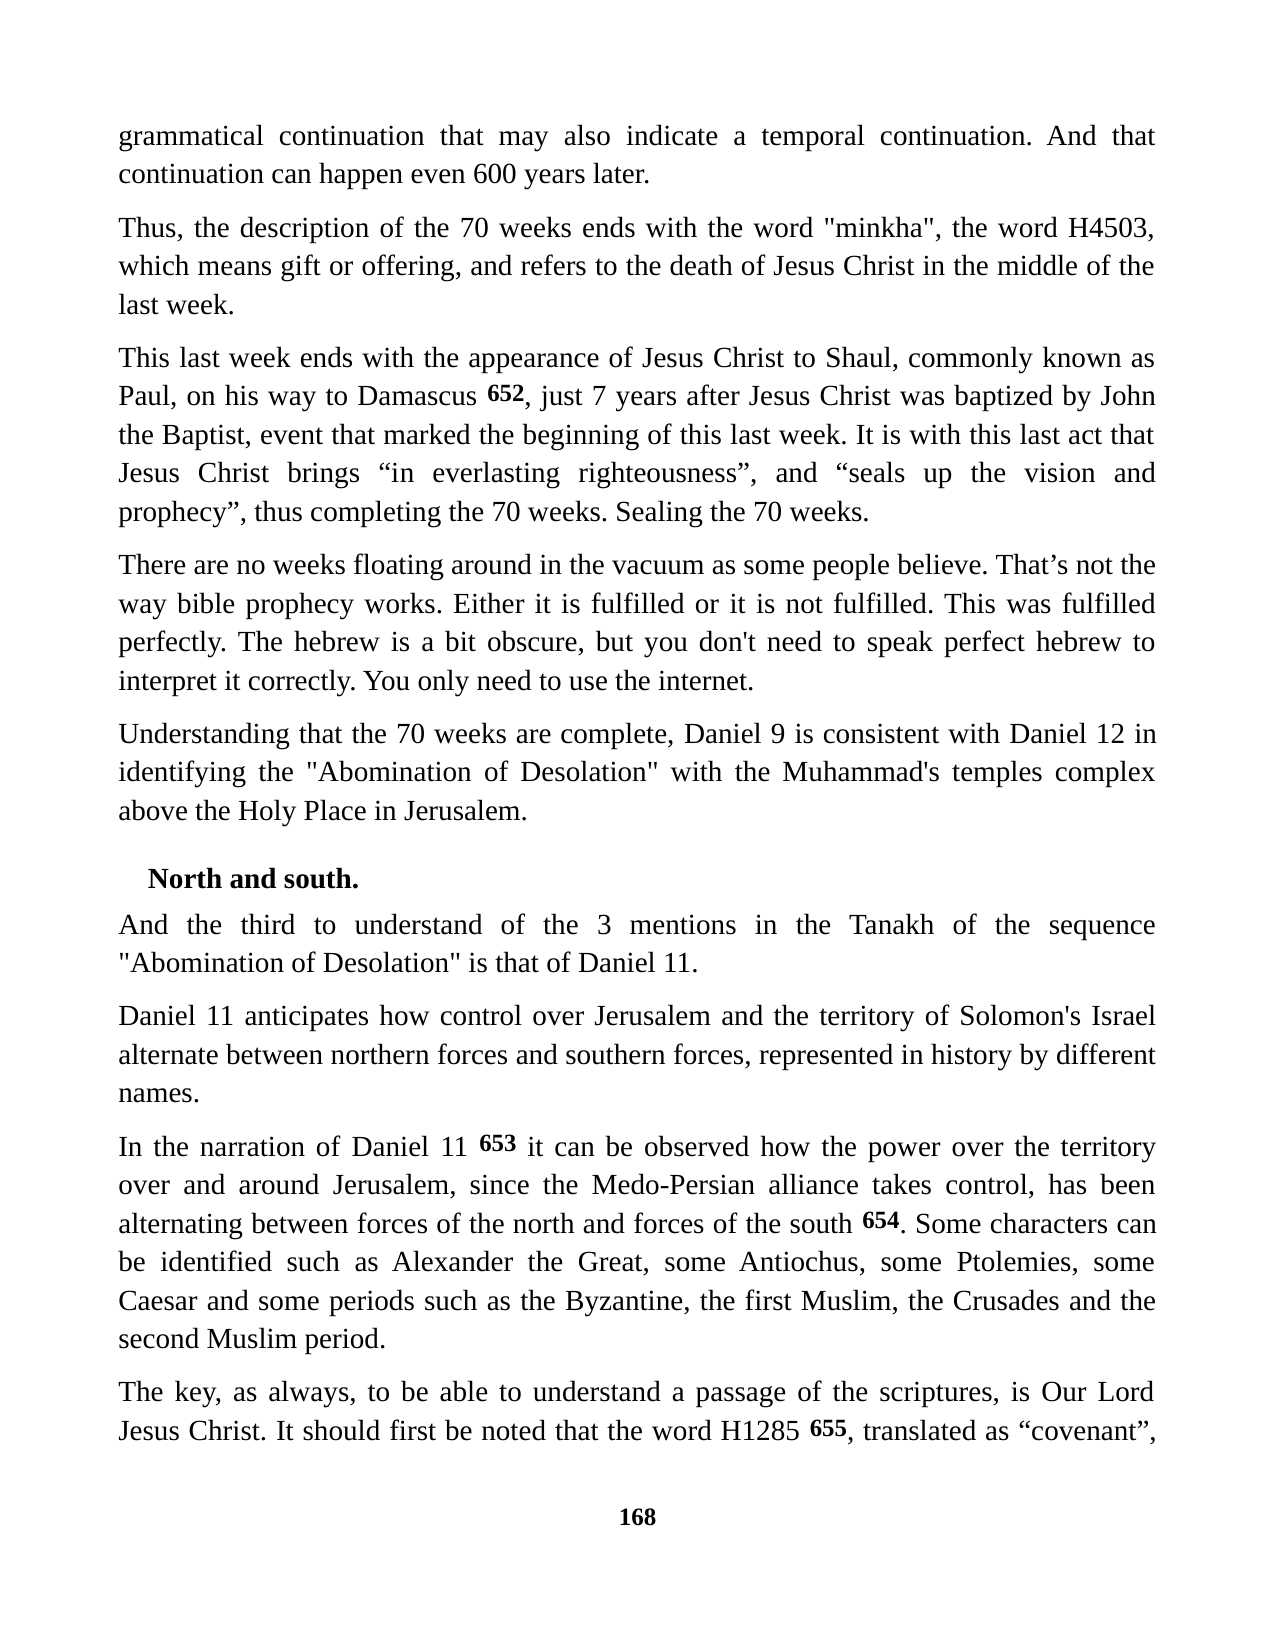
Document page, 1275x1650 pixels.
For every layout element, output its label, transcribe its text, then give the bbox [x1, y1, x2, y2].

text Thus, the description of the 70 weeks ends with the word "minkha", the word H4503, which means gift or offering, and refers to the death of Jesus Christ in the middle of the last week. [118, 210, 1157, 320]
text There are no weeks floating around in the vacuum as some people believe. That’s not the way bible prophecy works. Either it is fulfilled or it is not fulfilled. This was fulfilled perfectly. The hebrew is a bit obscure, but you don't need to speak perfect hebrew to interpret it correctly. You only need to use the internet. [118, 547, 1157, 696]
text Understanding that the 70 weeks are complete, Daniel 9 is consistent with Daniel 12 in identifying the "Abomination of Desolation" with the Muhammad's temples complex above the Holy Place in Jerusalem. [118, 716, 1157, 827]
text grammatical continuation that may also indicate a temporal continuation. And that continuation can happen even 600 years later. [118, 118, 1157, 190]
subtitle North and south. [148, 861, 1157, 894]
text In the narration of Daniel 11 it can be observed how the power over the territory over and around Jerusalem, since the Medo-Persian alliance takes control, has been alternating between forces of the north and forces of the south . Some characters can be identified such as Alexander the Great, some Antiochus, some Ptolemies, some Caesar and some periods such as the Byzantine, the first Muslim, the Crusades and the second Muslim period. [118, 1129, 1157, 1355]
text And the third to understand of the 3 mentions in the Tanakh of the sequence "Abomination of Desolation" is that of Daniel 11. [118, 907, 1157, 979]
text Daniel 11 anticipates how control over Jerusalem and the territory of Solomon's Israel alternate between northern forces and southern forces, represented in history by different names. [118, 998, 1157, 1109]
text The key, as always, to be able to understand a passage of the scriptures, is Our Lord Jesus Christ. It should first be noted that the word H1285 , translated as “covenant”, [118, 1374, 1157, 1447]
text This last week ends with the appearance of Jesus Christ to Shaul, commonly known as Paul, on his way to Damascus , just 7 years after Jesus Christ was baptized by John the Baptist, event that marked the beginning of this last week. It is with this last act that Jesus Christ brings “in everlasting righteousness”, and “seals up the vision and prophecy”, thus completing the 70 weeks. Sealing the 70 weeks. [118, 340, 1157, 528]
